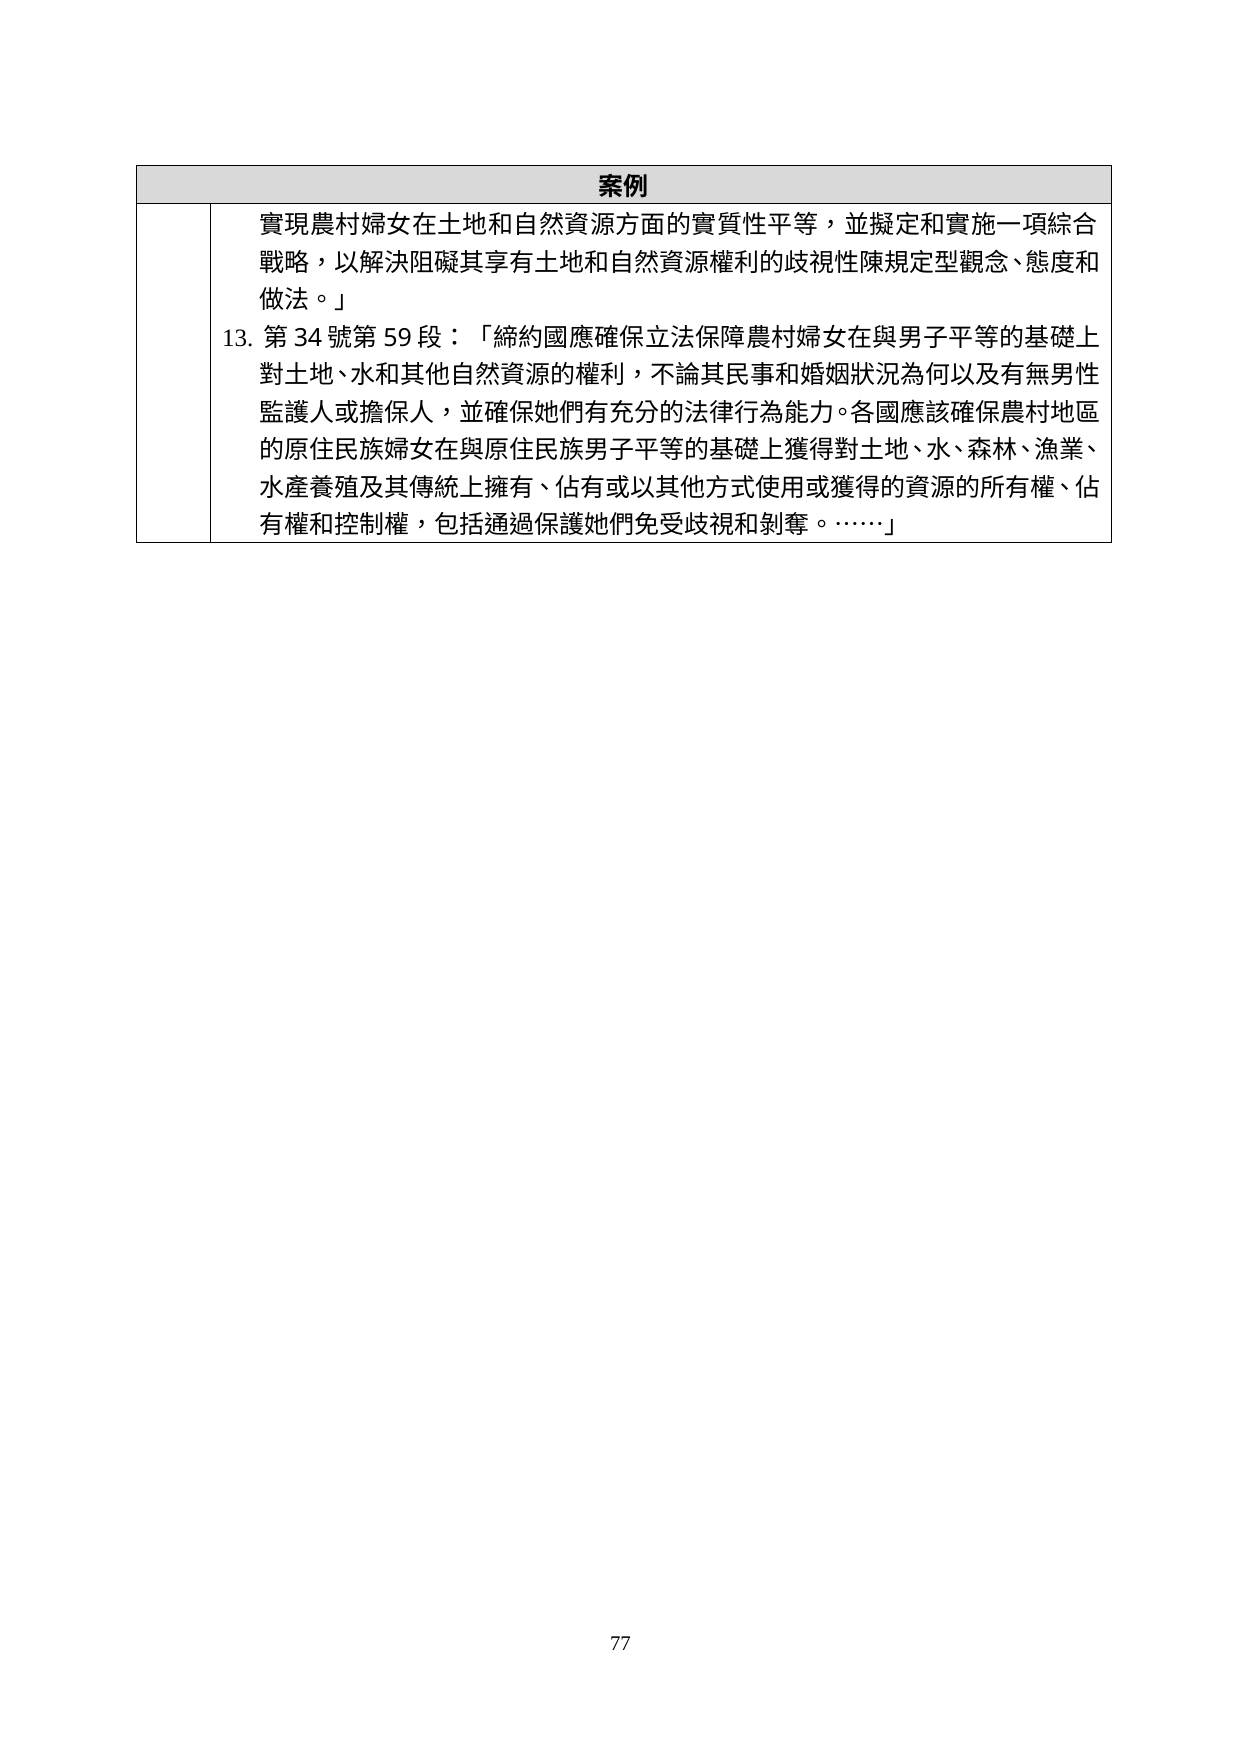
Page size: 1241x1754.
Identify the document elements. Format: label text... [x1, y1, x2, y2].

table_cell [137, 204, 210, 542]
table_cell 實現農村婦女在土地和自然資源方面的實質性平等，並擬定和實施一項綜合戰略，以解決阻礙其享有土地和自然資源權利的歧視性陳規定型觀念、態度和做法。」 第34號第59段：「締約國應確保立法保障農村婦女在與男子平等的基礎上對土地、水和其他自然資源的權利，不論其民事和婚姻狀況為何以及有無男性監護人或擔保人，並確保她們有充分的法律行為能力。各國應該確保農村地區的原住民族婦女在與原住民族男子平等的基礎上獲得對土地、水、森林、漁業、水產養殖及其傳統上擁有、佔有或以其他方式使用或獲得的資源的所有權、佔有權和控制權，包括通過保護她們免受歧視和剝奪。……」 [211, 204, 1111, 542]
table_header 案例 [137, 166, 1111, 203]
